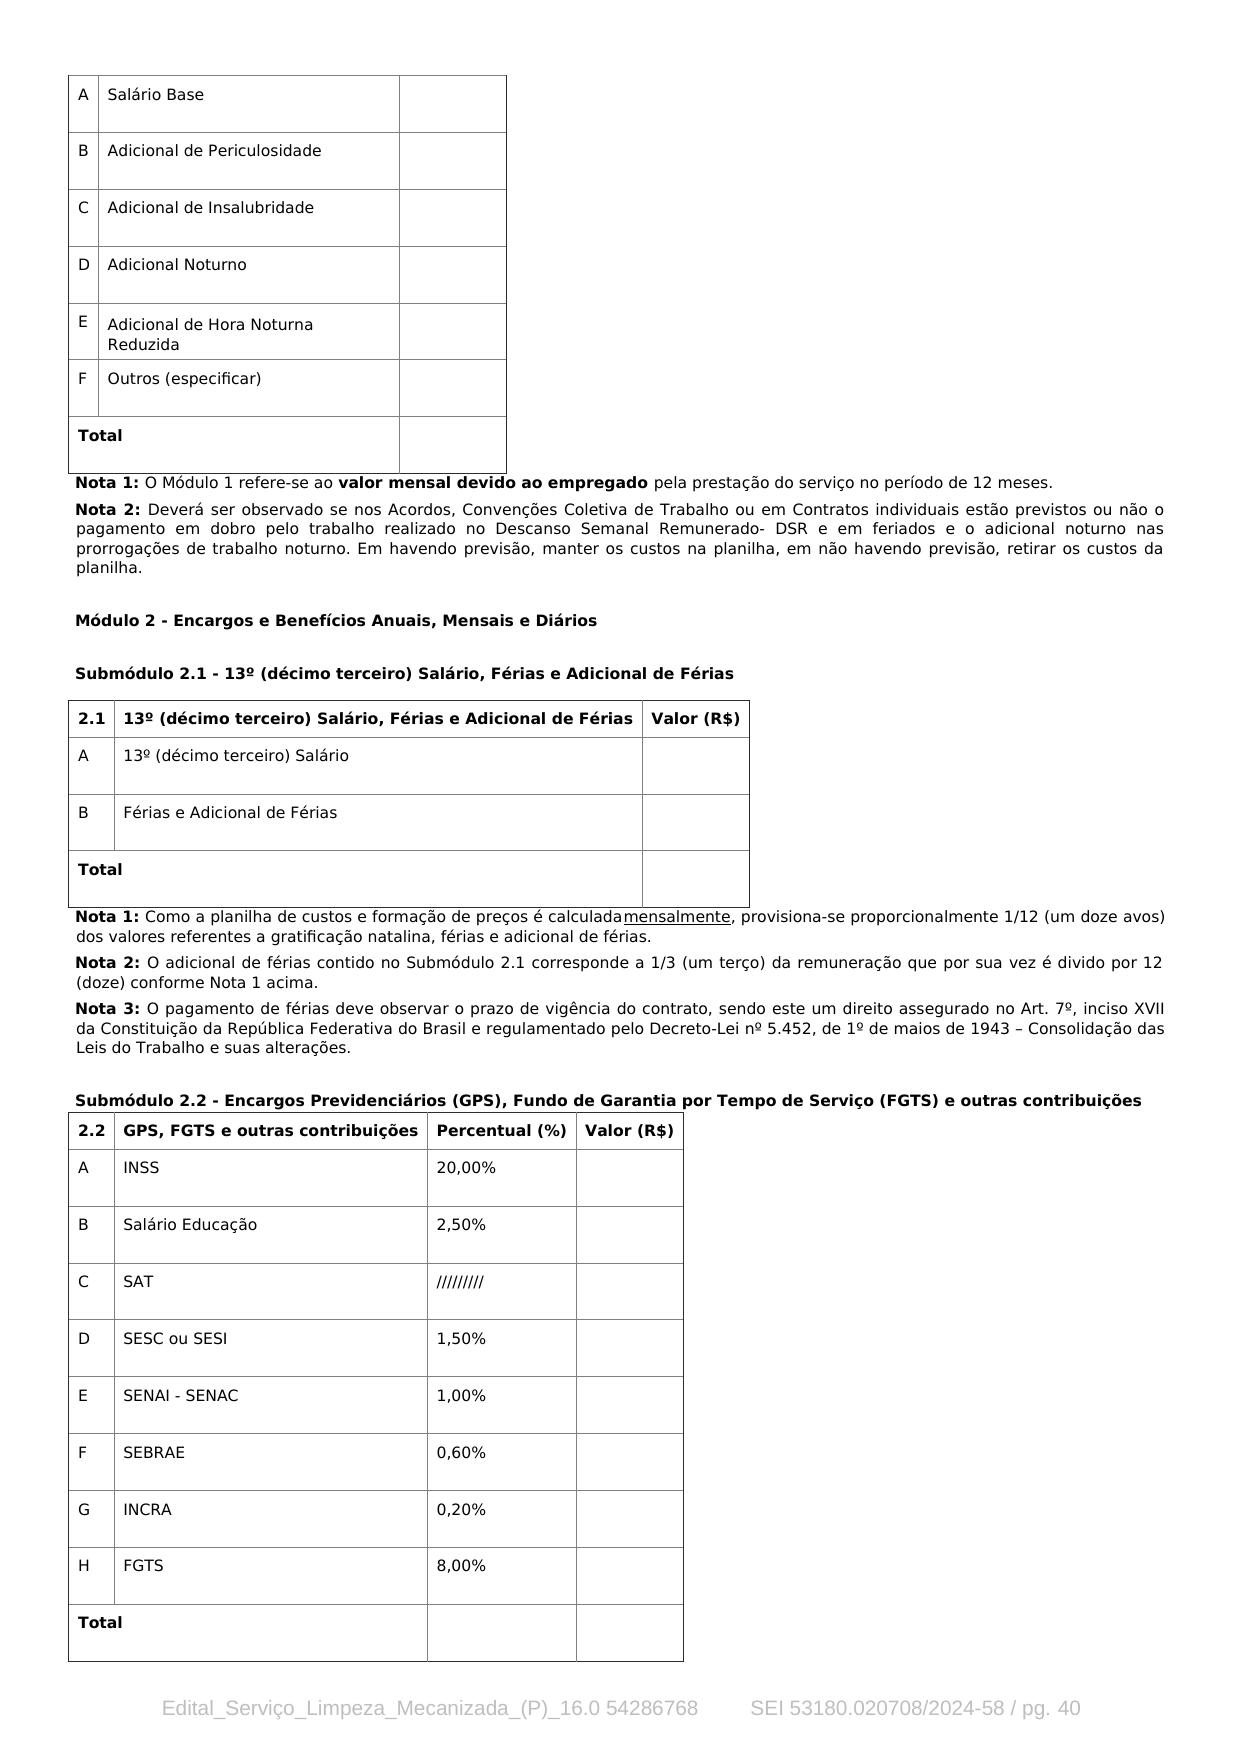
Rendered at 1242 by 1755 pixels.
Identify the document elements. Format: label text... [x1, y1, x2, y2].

table_cell [577, 1491, 683, 1547]
text Nota 2: Deverá ser observado se nos Acordos, Convenções Coletiva de Trabalho ou em Contratos individuais estão previstos ou não o pagamento em dobro pelo trabalho realizado no Descanso Semanal Remunerado- DSR e em feriados e o adicional noturno nas prorrogações de trabalho noturno. Em havendo previsão, manter os custos na planilha, em não havendo previsão, retirar os custos da planilha. [75, 501, 1166, 577]
table_header 2.2 [69, 1113, 114, 1149]
table_header Valor (R$) [643, 701, 749, 737]
table_cell 0,20% [428, 1491, 576, 1547]
table_cell [577, 1605, 683, 1661]
table_cell 1,50% [428, 1320, 576, 1376]
table_cell Total [69, 417, 399, 473]
table_cell SESC ou SESI [115, 1320, 427, 1376]
text Nota 1: Como a planilha de custos e formação de preços é calculadamensalmente, provisiona-se proporcionalmente 1/12 (um doze avos) dos valores referentes a gratificação natalina, férias e adicional de férias. [75, 908, 1166, 946]
table_cell [400, 133, 506, 189]
table_cell FGTS [115, 1548, 427, 1604]
table_cell Adicional Noturno [99, 247, 399, 302]
table_cell E [69, 1377, 114, 1433]
table_cell SAT [115, 1264, 427, 1319]
table_cell Salário Educação [115, 1207, 427, 1262]
table_cell 8,00% [428, 1548, 576, 1604]
table_cell [400, 417, 506, 473]
table_cell C [69, 1264, 114, 1319]
text Submódulo 2.1 - 13º (décimo terceiro) Salário, Férias e Adicional de Férias [75, 665, 1167, 683]
table_cell Outros (especificar) [99, 360, 399, 416]
table_cell F [69, 1434, 114, 1490]
table_cell [643, 795, 749, 850]
table_cell INCRA [115, 1491, 427, 1547]
table_cell A [69, 738, 114, 793]
table_cell [400, 247, 506, 302]
text Módulo 2 - Encargos e Benefícios Anuais, Mensais e Diários [75, 612, 1167, 630]
table_cell SEBRAE [115, 1434, 427, 1490]
table_cell A [69, 76, 98, 132]
text Nota 2: O adicional de férias contido no Submódulo 2.1 corresponde a 1/3 (um terço) da remuneração que por sua vez é divido por 12 (doze) conforme Nota 1 acima. [75, 954, 1166, 992]
table_cell 0,60% [428, 1434, 576, 1490]
table_cell Adicional de Hora Noturna Reduzida [99, 304, 399, 359]
table_cell B [69, 1207, 114, 1262]
table_header 2.1 [69, 701, 114, 737]
table_cell Total [69, 1605, 427, 1661]
table_cell [400, 190, 506, 246]
table_cell INSS [115, 1150, 427, 1206]
table_cell 20,00% [428, 1150, 576, 1206]
table_cell Adicional de Periculosidade [99, 133, 399, 189]
table_cell G [69, 1491, 114, 1547]
table_cell [400, 76, 506, 132]
table_cell SENAI - SENAC [115, 1377, 427, 1433]
table_cell Férias e Adicional de Férias [115, 795, 642, 850]
table_cell [577, 1548, 683, 1604]
table_cell [643, 738, 749, 793]
table_cell C [69, 190, 98, 246]
table_cell H [69, 1548, 114, 1604]
table_cell [643, 851, 749, 907]
table_cell Total [69, 851, 642, 907]
table_cell 1,00% [428, 1377, 576, 1433]
table_header Percentual (%) [428, 1113, 576, 1149]
table_cell Salário Base [99, 76, 399, 132]
table_cell [577, 1150, 683, 1206]
table_cell B [69, 133, 98, 189]
text Nota 3: O pagamento de férias deve observar o prazo de vigência do contrato, sendo este um direito assegurado no Art. 7º, inciso XVII da Constituição da República Federativa do Brasil e regulamentado pelo Decreto-Lei nº 5.452, de 1º de maios de 1943 – Consolidação das Leis do Trabalho e suas alterações. [75, 1000, 1166, 1057]
table_cell F [69, 360, 98, 416]
table_cell E [69, 304, 98, 359]
table_cell [577, 1377, 683, 1433]
table_cell [400, 304, 506, 359]
table_cell D [69, 1320, 114, 1376]
table_cell A [69, 1150, 114, 1206]
text Submódulo 2.2 - Encargos Previdenciários (GPS), Fundo de Garantia por Tempo de Serviço (FGTS) e outras contribuições [75, 1092, 1167, 1110]
table_cell D [69, 247, 98, 302]
table_cell B [69, 795, 114, 850]
table_cell 2,50% [428, 1207, 576, 1262]
table_cell [577, 1434, 683, 1490]
table_cell [577, 1264, 683, 1319]
table_cell ///////// [428, 1264, 576, 1319]
table_cell [577, 1320, 683, 1376]
table_header GPS, FGTS e outras contribuições [115, 1113, 427, 1149]
table_cell [577, 1207, 683, 1262]
text Nota 1: O Módulo 1 refere-se ao valor mensal devido ao empregado pela prestação do serviço no período de 12 meses. [75, 474, 1166, 492]
table_cell [400, 360, 506, 416]
table_cell 13º (décimo terceiro) Salário [115, 738, 642, 793]
table_cell Adicional de Insalubridade [99, 190, 399, 246]
table_header Valor (R$) [577, 1113, 683, 1149]
table_header 13º (décimo terceiro) Salário, Férias e Adicional de Férias [115, 701, 642, 737]
table_cell [428, 1605, 576, 1661]
